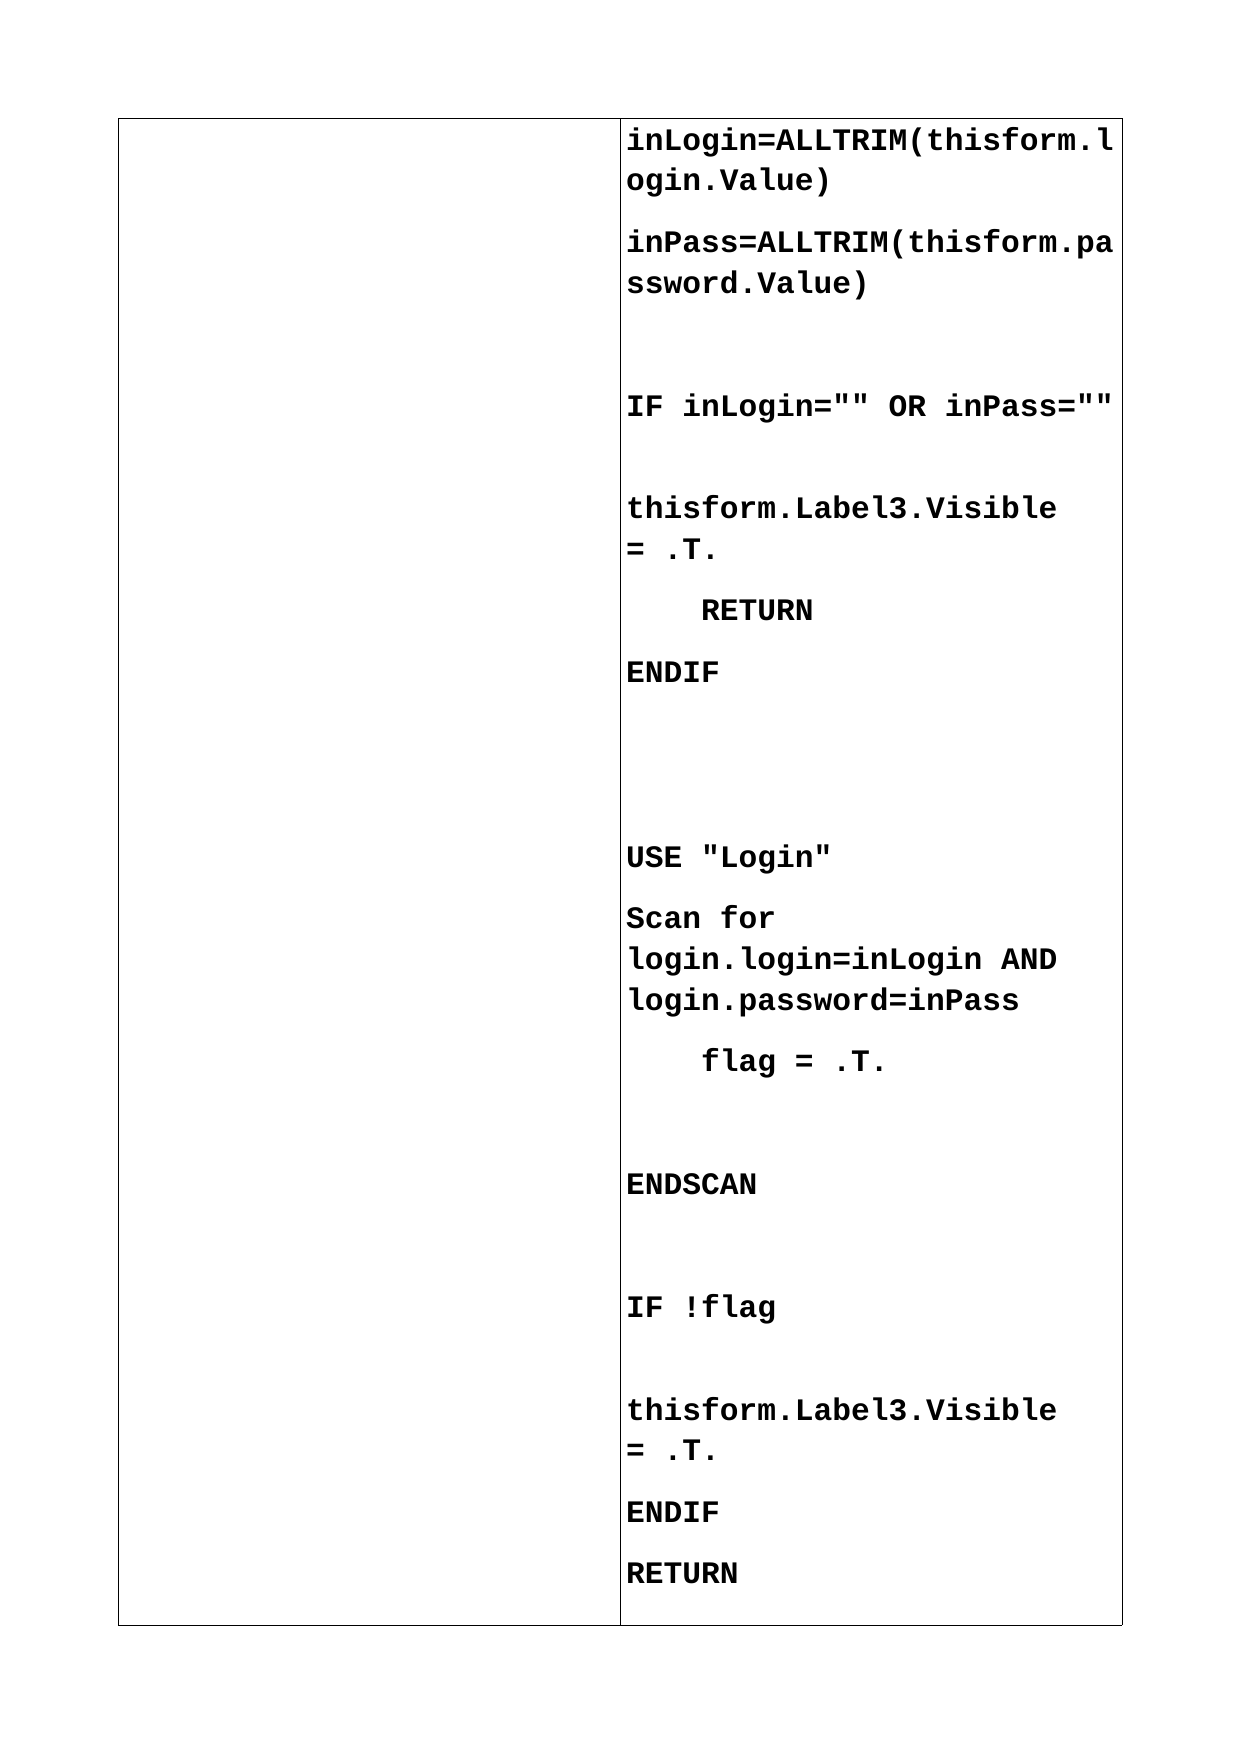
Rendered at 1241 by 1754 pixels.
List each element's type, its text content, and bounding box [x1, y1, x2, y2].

table_cell inLogin=ALLTRIM(thisform.login.Value) inPass=ALLTRIM(thisform.password.Value) IF inLogin="" OR inPass="" thisform.Label3.Visible = .T. RETURN ENDIF USE "Login" Scan for login.login=inLogin AND login.password=inPass flag = .T. ENDSCAN IF !flag thisform.Label3.Visible = .T. ENDIF RETURN [621, 119, 1122, 1625]
table_cell [119, 119, 620, 1625]
